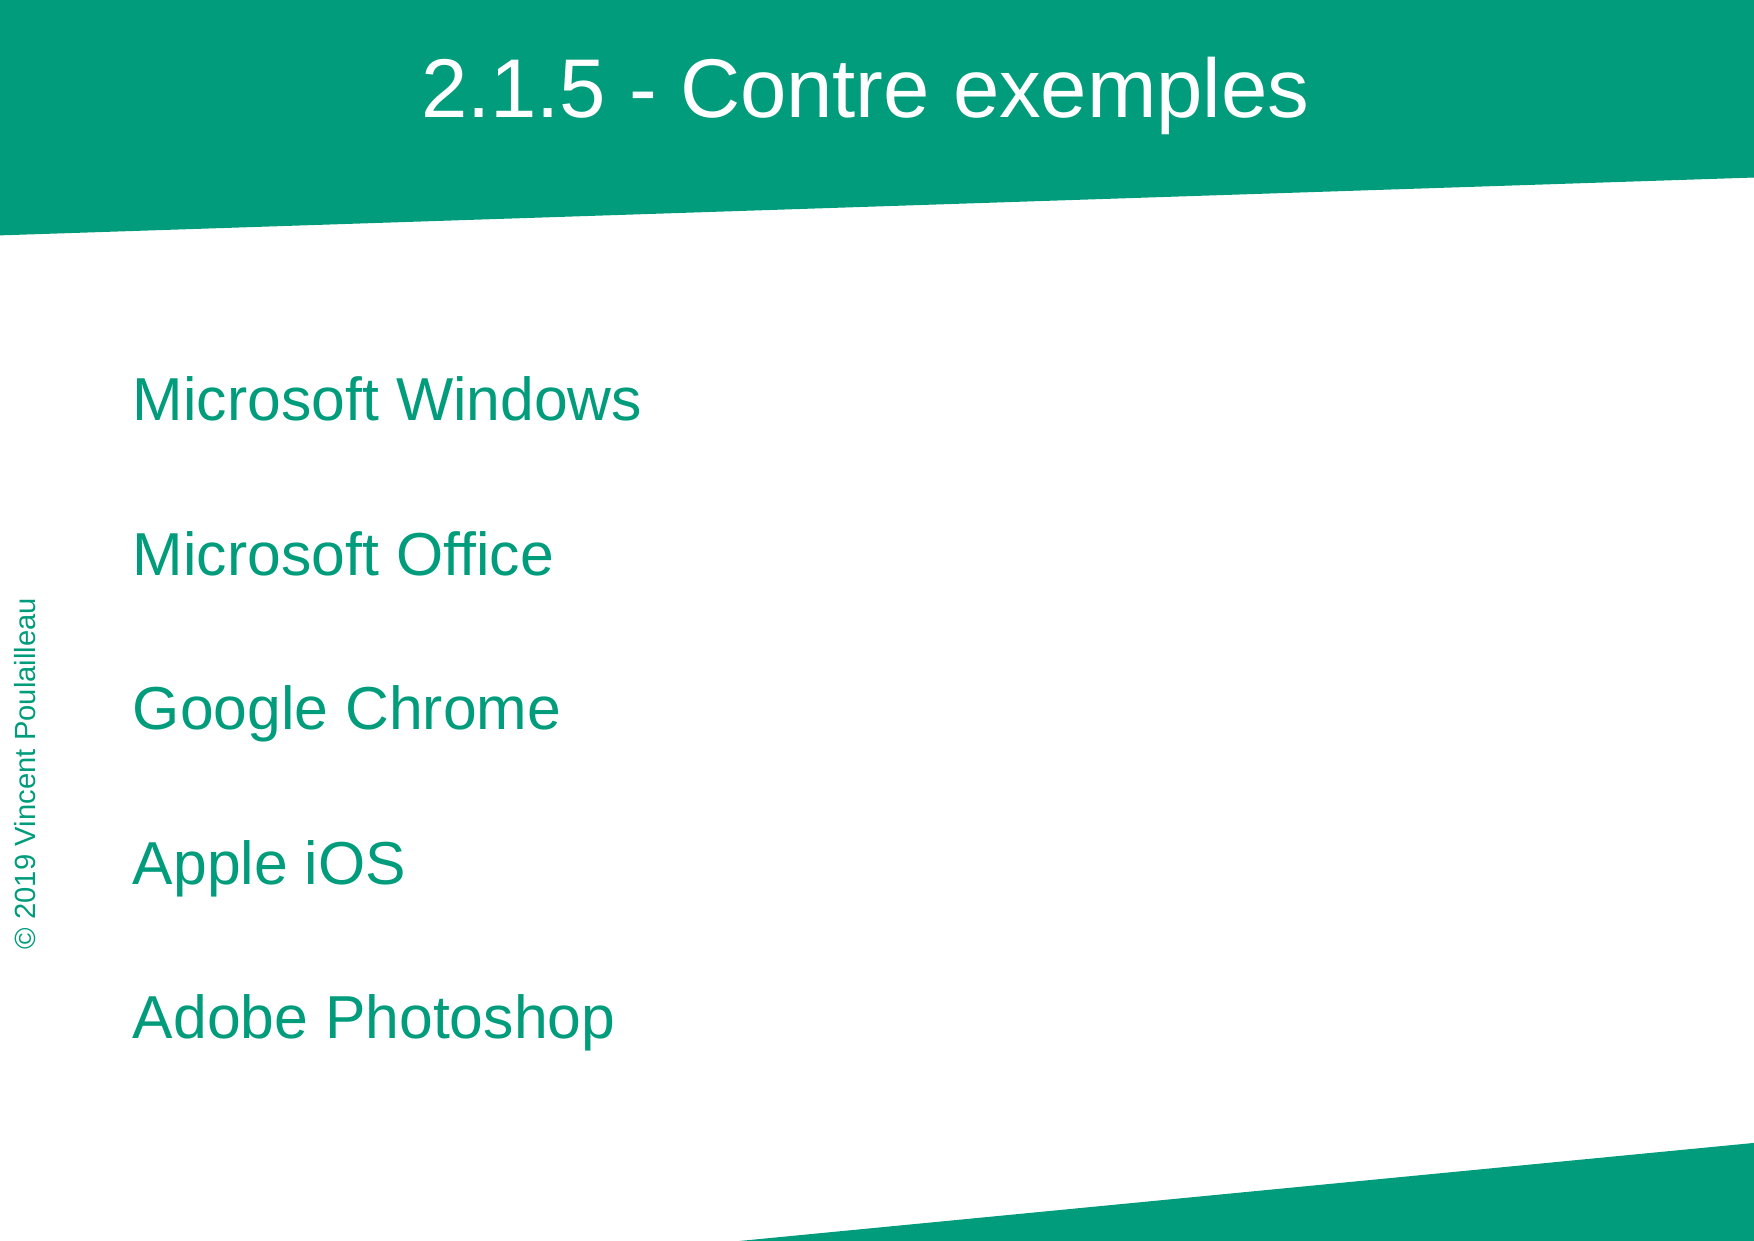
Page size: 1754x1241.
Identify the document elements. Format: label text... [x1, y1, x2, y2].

text_box 2.1.5 - Contre exemples [0, 0, 1754, 178]
text_box Microsoft Windows Microsoft Office Google Chrome Apple iOS Adobe Photoshop [0, 178, 1754, 1241]
text_box © 2019 Vincent Poulailleau [1, 448, 61, 1099]
